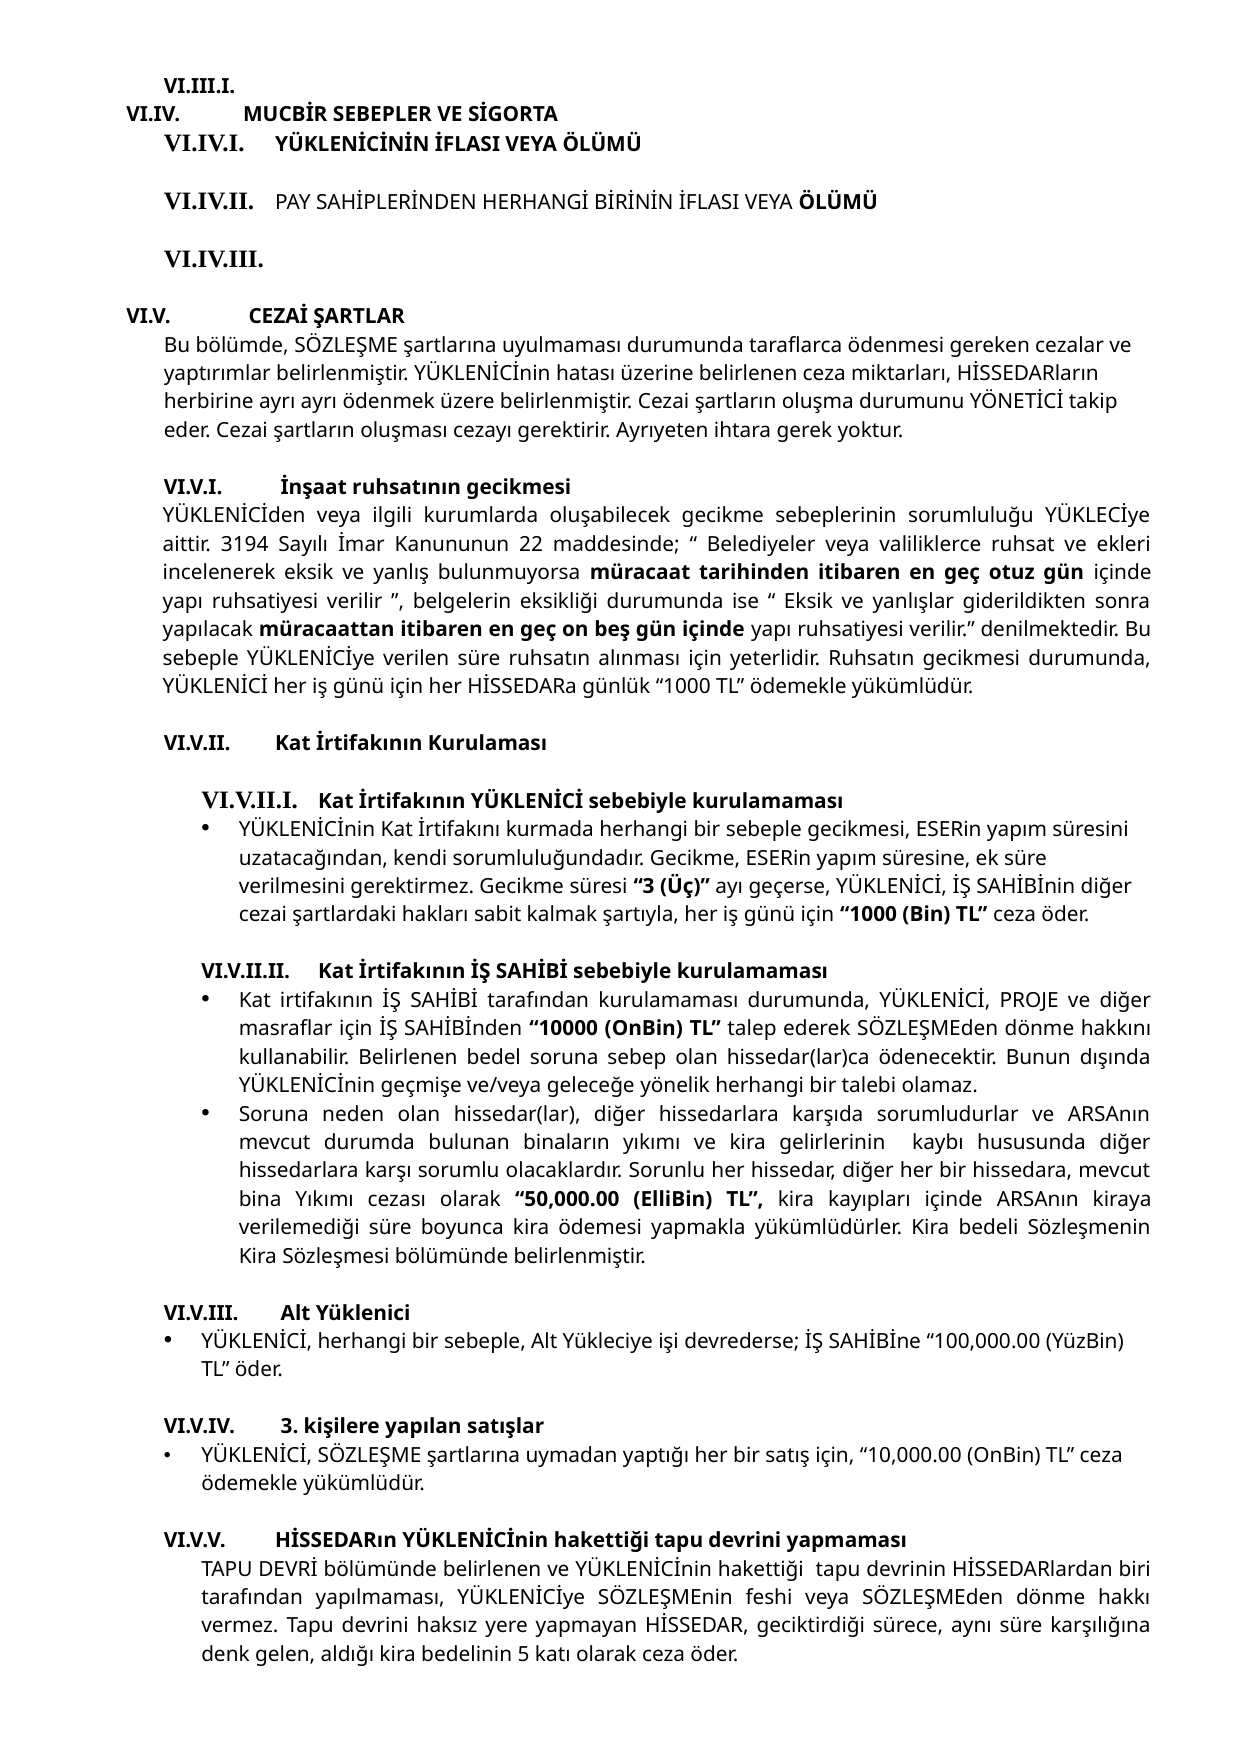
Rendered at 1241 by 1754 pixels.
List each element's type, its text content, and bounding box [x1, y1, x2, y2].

list HİSSEDARın YÜKLENİCİnin hakettiği tapu devrini yapmaması [163, 1525, 1152, 1554]
list MUCBİR SEBEPLER VE SİGORTA [126, 99, 1152, 128]
list YÜKLENİCİNİN İFLASI VEYA ÖLÜMÜ [163, 128, 1152, 157]
list YÜKLENİCİ, herhangi bir sebeple, Alt Yükleciye işi devrederse; İŞ SAHİBİne “100,000.00 (YüzBin) TL” öder. [163, 1326, 1152, 1383]
list Kat İrtifakının YÜKLENİCİ sebebiyle kurulamaması [201, 785, 1152, 814]
list Soruna neden olan hissedar(lar), diğer hissedarlara karşıda sorumludurlar ve ARSAnın mevcut durumda bulunan binaların yıkımı ve kira gelirlerinin kaybı hususunda diğer hissedarlara karşı sorumlu olacaklardır. Sorunlu her hissedar, diğer her bir hissedara, mevcut bina Yıkımı cezası olarak “50,000.00 (ElliBin) TL”, kira kayıpları içinde ARSAnın kiraya verilemediği süre boyunca kira ödemesi yapmakla yükümlüdürler. Kira bedeli Sözleşmenin Kira Sözleşmesi bölümünde belirlenmiştir. [201, 1099, 1152, 1269]
list Kat İrtifakının İŞ SAHİBİ sebebiyle kurulamaması [201, 956, 1152, 985]
list TAPU DEVRİ bölümünde belirlenen ve YÜKLENİCİnin hakettiği tapu devrinin HİSSEDARlardan biri tarafından yapılmaması, YÜKLENİCİye SÖZLEŞMEnin feshi veya SÖZLEŞMEden dönme hakkı vermez. Tapu devrini haksız yere yapmayan HİSSEDAR, geciktirdiği sürece, aynı süre karşılığına denk gelen, aldığı kira bedelinin 5 katı olarak ceza öder. [163, 1554, 1152, 1667]
list İnşaat ruhsatının gecikmesi [163, 472, 1152, 500]
text YÜKLENİCİden veya ilgili kurumlarda oluşabilecek gecikme sebeplerinin sorumluluğu YÜKLECİye aittir. 3194 Sayılı İmar Kanununun 22 maddesinde; “ Belediyeler veya valiliklerce ruhsat ve ekleri incelenerek eksik ve yanlış bulunmuyorsa müracaat tarihinden itibaren en geç otuz gün içinde yapı ruhsatiyesi verilir ”, belgelerin eksikliği durumunda ise “ Eksik ve yanlışlar giderildikten sonra yapılacak müracaattan itibaren en geç on beş gün içinde yapı ruhsatiyesi verilir.” denilmektedir. Bu sebeple YÜKLENİCİye verilen süre ruhsatın alınması için yeterlidir. Ruhsatın gecikmesi durumunda, YÜKLENİCİ her iş günü için her HİSSEDARa günlük “1000 TL” ödemekle yükümlüdür. [162, 500, 1152, 699]
list Alt Yüklenici [163, 1298, 1152, 1326]
list Bu bölümde, SÖZLEŞME şartlarına uyulmaması durumunda taraflarca ödenmesi gereken cezalar ve yaptırımlar belirlenmiştir. YÜKLENİCİnin hatası üzerine belirlenen ceza miktarları, HİSSEDARların herbirine ayrı ayrı ödenmek üzere belirlenmiştir. Cezai şartların oluşma durumunu YÖNETİCİ takip eder. Cezai şartların oluşması cezayı gerektirir. Ayrıyeten ihtara gerek yoktur. [126, 330, 1152, 443]
list YÜKLENİCİ, SÖZLEŞME şartlarına uymadan yaptığı her bir satış için, “10,000.00 (OnBin) TL” ceza ödemekle yükümlüdür. [163, 1440, 1152, 1497]
list Kat irtifakının İŞ SAHİBİ tarafından kurulamaması durumunda, YÜKLENİCİ, PROJE ve diğer masraflar için İŞ SAHİBİnden “10000 (OnBin) TL” talep ederek SÖZLEŞMEden dönme hakkını kullanabilir. Belirlenen bedel soruna sebep olan hissedar(lar)ca ödenecektir. Bunun dışında YÜKLENİCİnin geçmişe ve/veya geleceğe yönelik herhangi bir talebi olamaz. [201, 985, 1152, 1099]
list YÜKLENİCİnin Kat İrtifakını kurmada herhangi bir sebeple gecikmesi, ESERin yapım süresini uzatacağından, kendi sorumluluğundadır. Gecikme, ESERin yapım süresine, ek süre verilmesini gerektirmez. Gecikme süresi “3 (Üç)” ayı geçerse, YÜKLENİCİ, İŞ SAHİBİnin diğer cezai şartlardaki hakları sabit kalmak şartıyla, her iş günü için “1000 (Bin) TL” ceza öder. [201, 814, 1152, 928]
list PAY SAHİPLERİNDEN HERHANGİ BİRİNİN İFLASI VEYA ÖLÜMÜ [163, 186, 1152, 215]
list Kat İrtifakının Kurulaması [163, 728, 1152, 756]
list CEZAİ ŞARTLAR [126, 301, 1152, 330]
list 3. kişilere yapılan satışlar [163, 1411, 1152, 1440]
